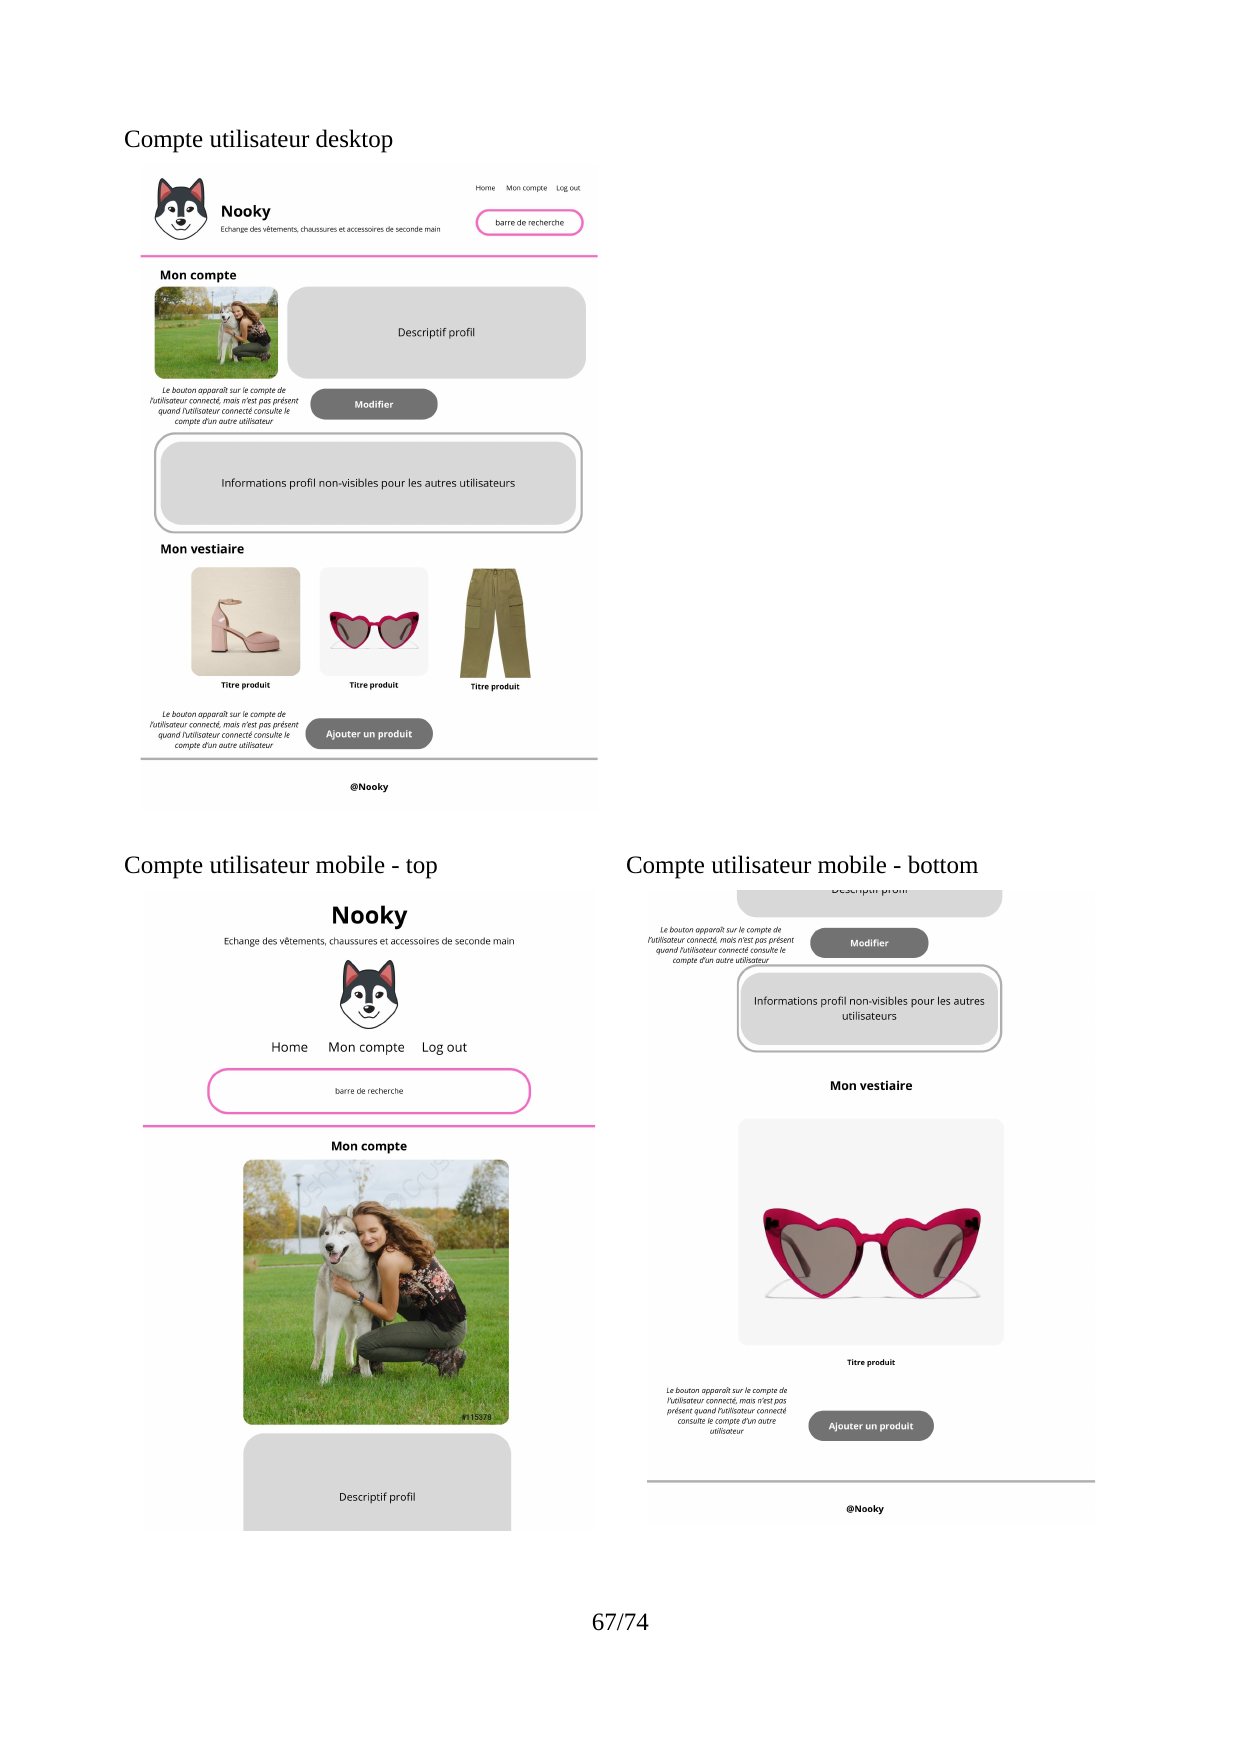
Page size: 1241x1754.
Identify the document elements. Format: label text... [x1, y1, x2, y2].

table_cell [620, 885, 1122, 1565]
picture [140, 164, 598, 811]
picture [647, 890, 1096, 1525]
table_cell [620, 118, 1122, 158]
table_cell [118, 885, 620, 1565]
table_cell [118, 158, 620, 845]
picture [142, 890, 596, 1531]
table_cell Compte utilisateur desktop [118, 118, 620, 158]
table_cell Compte utilisateur mobile - top [118, 845, 620, 885]
table_cell Compte utilisateur mobile - bottom [620, 845, 1122, 885]
table_cell [620, 158, 1122, 845]
